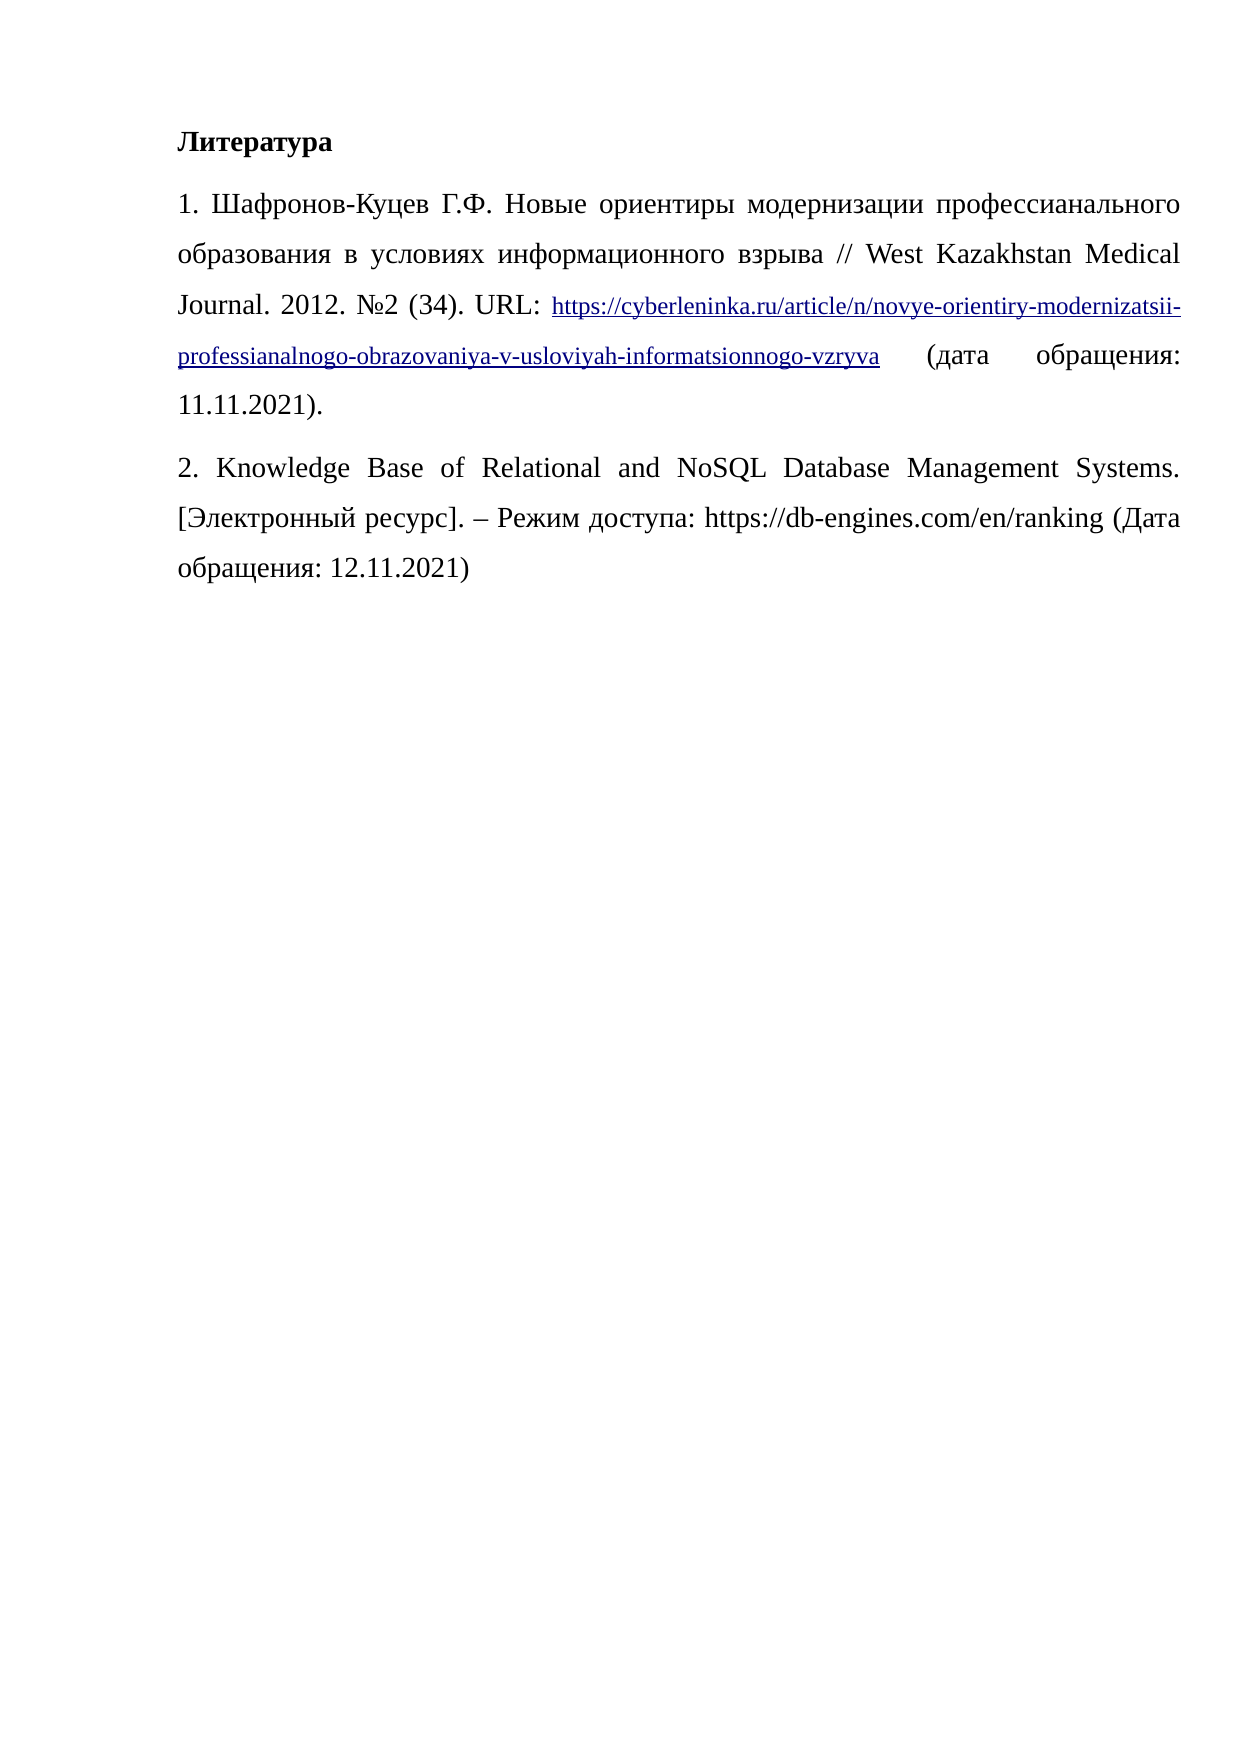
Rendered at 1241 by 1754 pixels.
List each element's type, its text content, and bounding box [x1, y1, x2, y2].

text Литература [177, 124, 1181, 158]
text 1. Шафронов-Куцев Г.Ф. Новые ориентиры модернизации профессианального образования в условиях информационного взрыва // West Kazakhstan Medical Journal. 2012. №2 (34). URL: https://cyberleninka.ru/article/n/novye-orientiry-modernizatsii-professianalnogo-obrazovaniya-v-usloviyah-informatsionnogo-vzryva (дата обращения: 11.11.2021). [177, 186, 1181, 421]
text 2. Knowledge Base of Relational and NoSQL Database Management Systems. [Электронный ресурс]. – Режим доступа: https://db-engines.com/en/ranking (Дата обращения: 12.11.2021) (дата обращения: 11.11.2021). [177, 450, 1181, 584]
